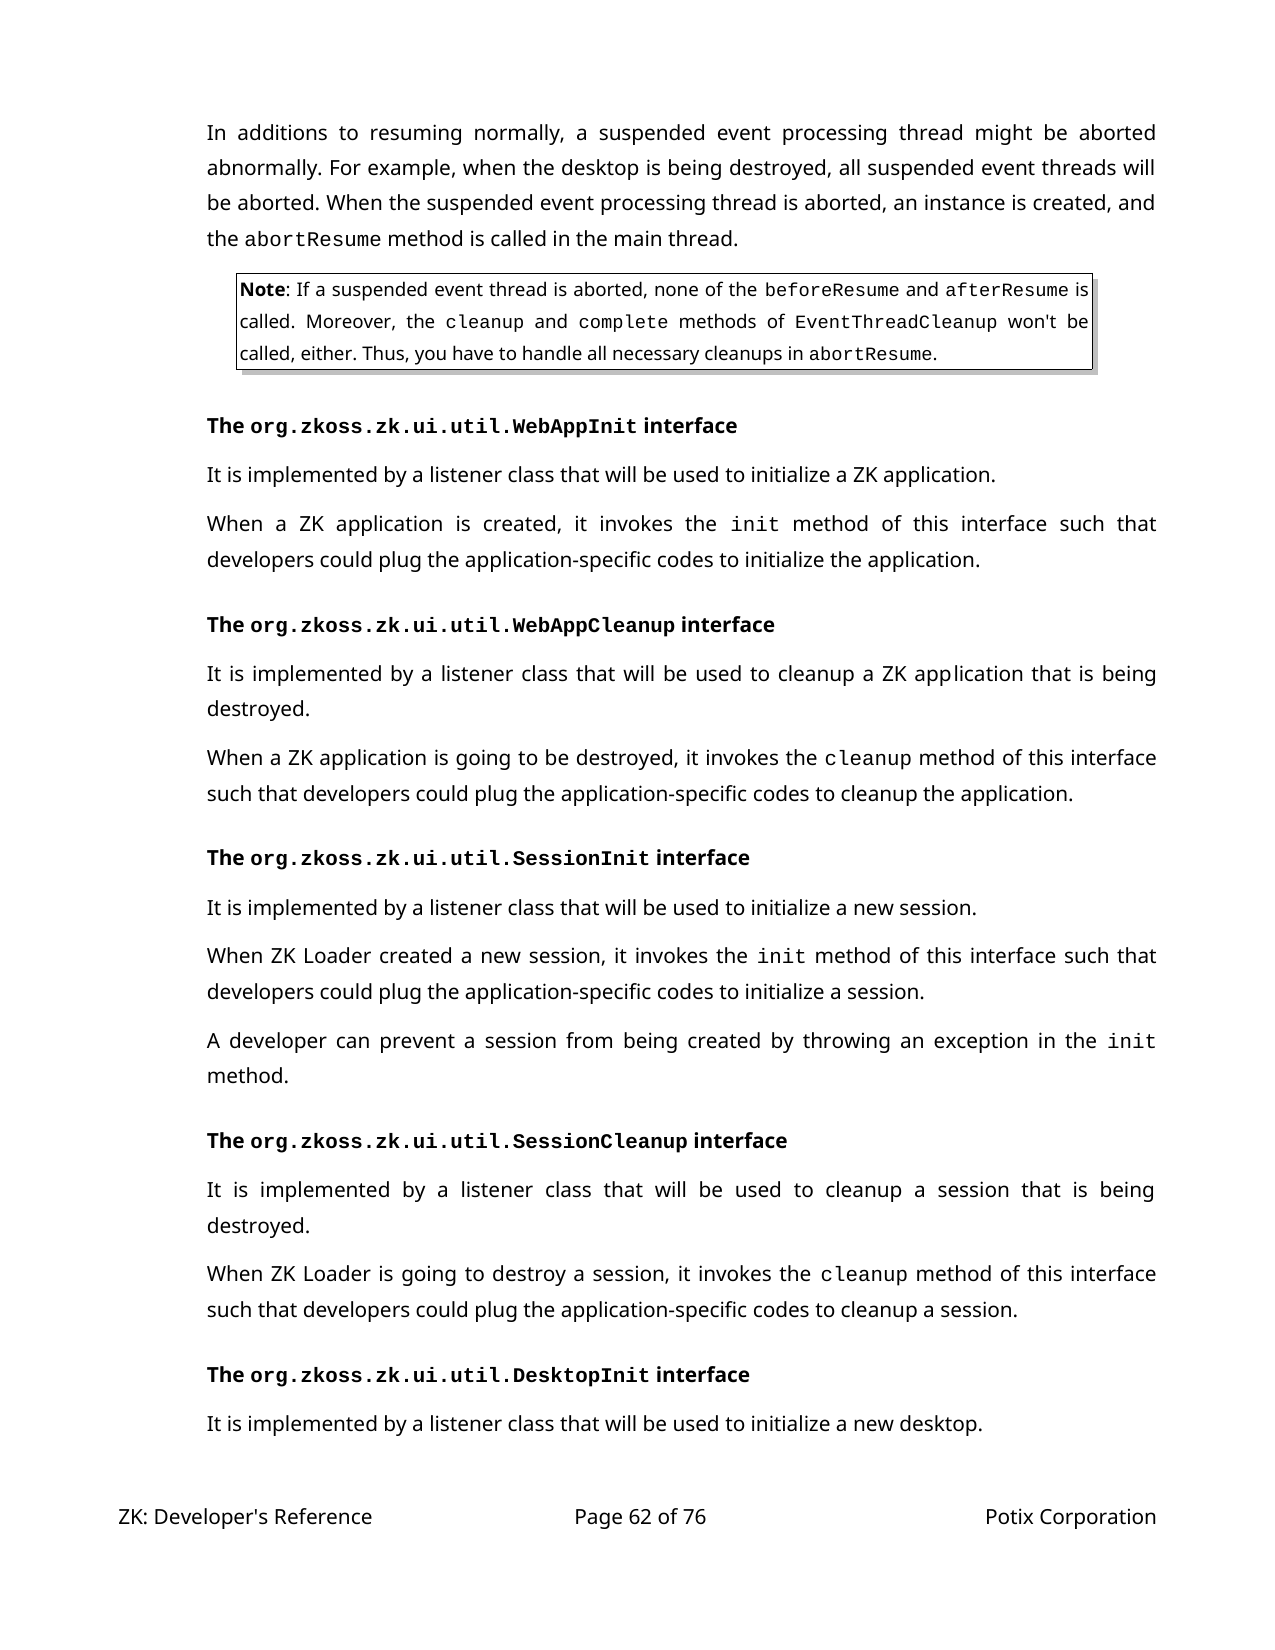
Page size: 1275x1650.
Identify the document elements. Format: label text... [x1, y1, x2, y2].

subtitle The org.zkoss.zk.ui.util.SessionInit interface [207, 843, 1157, 872]
subtitle The org.zkoss.zk.ui.util.SessionCleanup interface [207, 1126, 1157, 1155]
text It is implemented by a listener class that will be used to initialize a new session. [207, 893, 1157, 921]
text Note: If a suspended event thread is aborted, none of the beforeResume and afterResume is called. Moreover, the cleanup and complete methods of EventThreadCleanup won't be called, either. Thus, you have to handle all necessary cleanups in abortResume. [237, 274, 1092, 369]
text It is implemented by a listener class that will be used to cleanup a ZK application that is being destroyed. [207, 659, 1157, 722]
text It is implemented by a listener class that will be used to initialize a ZK application. [207, 461, 1157, 489]
subtitle The org.zkoss.zk.ui.util.WebAppInit interface [207, 411, 1157, 440]
text It is implemented by a listener class that will be used to cleanup a session that is being destroyed. [207, 1176, 1157, 1239]
text In additions to resuming normally, a suspended event processing thread might be aborted abnormally. For example, when the desktop is being destroyed, all suspended event threads will be aborted. When the suspended event processing thread is aborted, an instance is created, and the abortResume method is called in the main thread. [207, 118, 1157, 252]
text A developer can prevent a session from being created by throwing an exception in the init method. [207, 1026, 1157, 1090]
text When ZK Loader is going to destroy a session, it invokes the cleanup method of this interface such that developers could plug the application-specific codes to cleanup a session. [207, 1259, 1157, 1323]
text When ZK Loader created a new session, it invokes the init method of this interface such that developers could plug the application-specific codes to initialize a session. [207, 942, 1157, 1005]
text When a ZK application is created, it invokes the init method of this interface such that developers could plug the application-specific codes to initialize the application. [207, 509, 1157, 573]
text When a ZK application is going to be destroyed, it invokes the cleanup method of this interface such that developers could plug the application-specific codes to cleanup the application. [207, 743, 1157, 807]
subtitle The org.zkoss.zk.ui.util.DesktopInit interface [207, 1360, 1157, 1388]
subtitle The org.zkoss.zk.ui.util.WebAppCleanup interface [207, 610, 1157, 638]
text It is implemented by a listener class that will be used to initialize a new desktop. [207, 1409, 1157, 1437]
